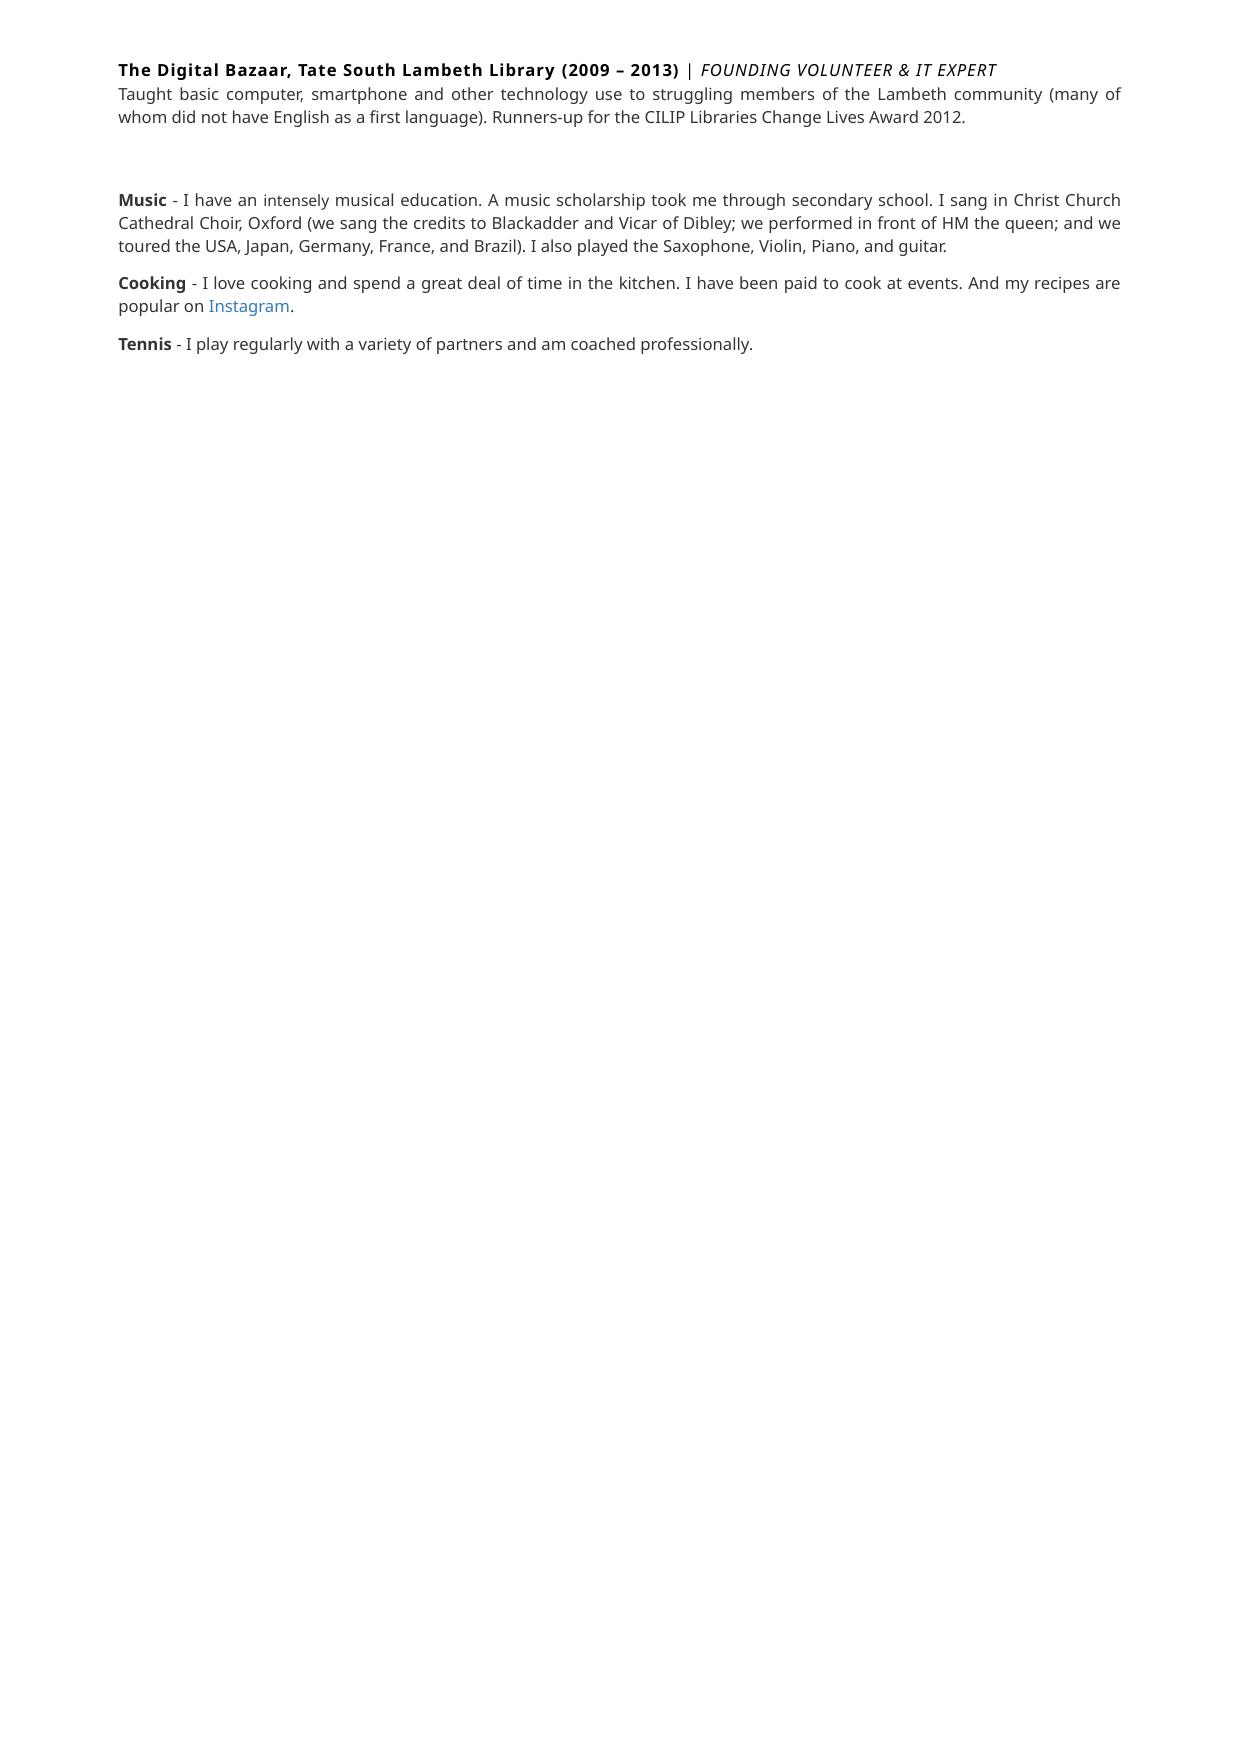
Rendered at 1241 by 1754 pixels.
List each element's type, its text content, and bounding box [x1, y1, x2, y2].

subtitle The Digital Bazaar, Tate South Lambeth Library (2009 – 2013) | FOUNDING VOLUNTEER & IT EXPERT [118, 59, 1122, 82]
text Music - I have an intensely musical education. A music scholarship took me through secondary school. I sang in Christ Church Cathedral Choir, Oxford (we sang the credits to Blackadder and Vicar of Dibley; we performed in front of HM the queen; and we toured the USA, Japan, Germany, France, and Brazil). I also played the Saxophone, Violin, Piano, and guitar. [118, 189, 1122, 257]
text Taught basic computer, smartphone and other technology use to struggling members of the Lambeth community (many of whom did not have English as a first language). Runners-up for the CILIP Libraries Change Lives Award 2012. [118, 83, 1122, 128]
text Tennis - I play regularly with a variety of partners and am coached professionally. [118, 332, 1122, 355]
text Cooking - I love cooking and spend a great deal of time in the kitchen. I have been paid to cook at events. And my recipes are popular on Instagram. [118, 272, 1122, 317]
